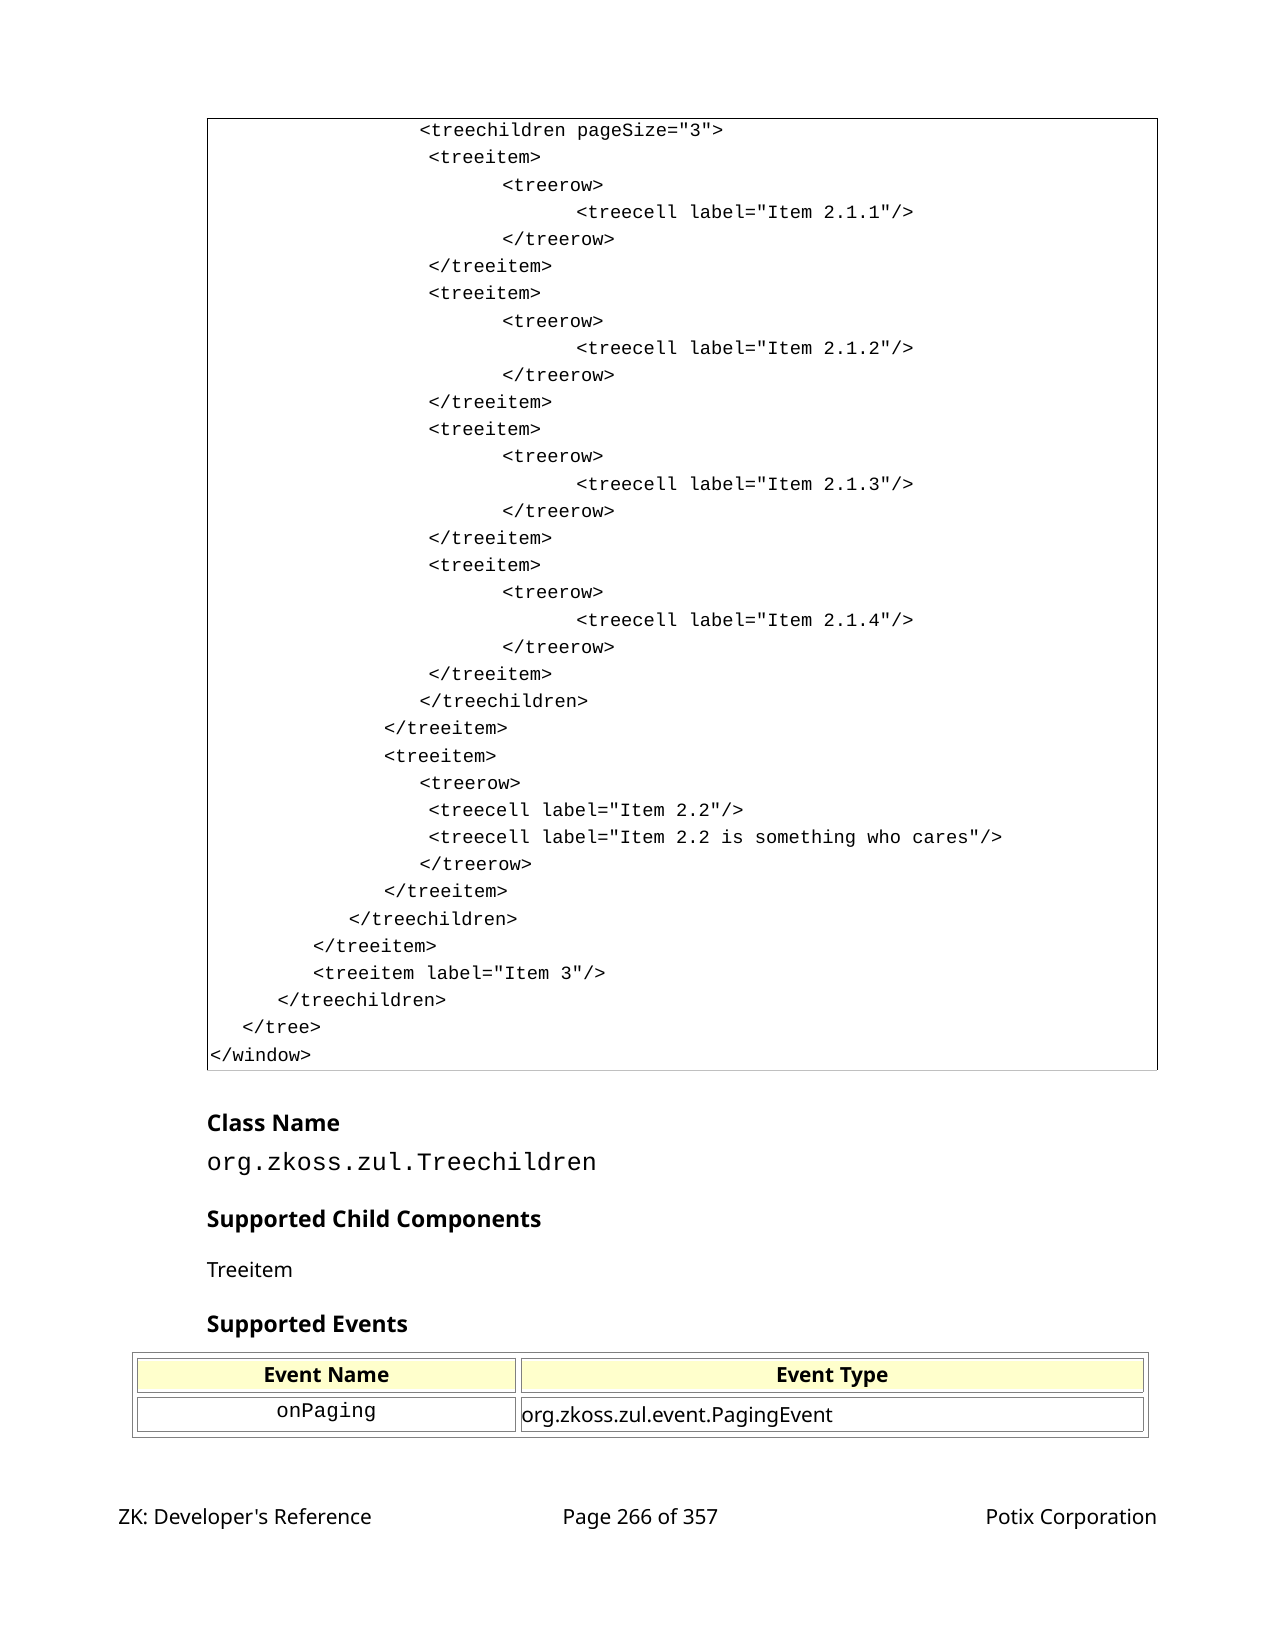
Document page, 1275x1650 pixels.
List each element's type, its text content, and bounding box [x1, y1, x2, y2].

table_header Event Name [134, 1353, 518, 1392]
text <treecell label="Item 2.1.2"/> [208, 336, 1157, 360]
text <treeitem> [208, 417, 1157, 441]
text <treerow> [208, 771, 1157, 795]
subtitle Class Name [207, 1106, 1157, 1138]
subtitle Supported Events [207, 1308, 1157, 1340]
text </tree> [208, 1015, 1157, 1039]
text </treerow> [208, 499, 1157, 523]
text <treecell label="Item 2.1.4"/> [208, 607, 1157, 632]
text <treerow> [208, 172, 1157, 197]
text </treerow> [208, 363, 1157, 387]
text </window> [208, 1042, 1157, 1070]
text </treerow> [208, 852, 1157, 876]
text </treeitem> [208, 716, 1157, 741]
text <treecell label="Item 2.2 is something who cares"/> [208, 825, 1157, 849]
text </treechildren> [208, 907, 1157, 931]
text </treerow> [208, 635, 1157, 659]
text </treechildren> [208, 689, 1157, 713]
text </treeitem> [208, 879, 1157, 904]
text </treechildren> [208, 988, 1157, 1012]
text <treerow> [208, 444, 1157, 469]
table_cell onPaging [134, 1392, 518, 1431]
text <treecell label="Item 2.1.1"/> [208, 200, 1157, 224]
text <treeitem label="Item 3"/> [208, 961, 1157, 985]
text </treeitem> [208, 526, 1157, 550]
text </treeitem> [208, 390, 1157, 414]
subtitle Supported Child Components [207, 1203, 1157, 1234]
text <treecell label="Item 2.1.3"/> [208, 472, 1157, 496]
text <treechildren pageSize="3"> [208, 119, 1157, 142]
text <treeitem> [208, 281, 1157, 306]
text <treeitem> [208, 145, 1157, 169]
text <treeitem> [208, 743, 1157, 768]
table_cell org.zkoss.zul.event.PagingEvent [518, 1392, 1146, 1431]
text <treerow> [208, 308, 1157, 333]
text org.zkoss.zul.Treechildren [207, 1150, 1157, 1178]
text Treeitem [207, 1255, 1157, 1283]
table_header Event Type [518, 1353, 1146, 1392]
text </treeitem> [208, 254, 1157, 278]
text </treeitem> [208, 934, 1157, 958]
text <treeitem> [208, 553, 1157, 577]
text </treerow> [208, 227, 1157, 251]
text <treecell label="Item 2.2"/> [208, 798, 1157, 822]
text </treeitem> [208, 662, 1157, 686]
text <treerow> [208, 580, 1157, 604]
